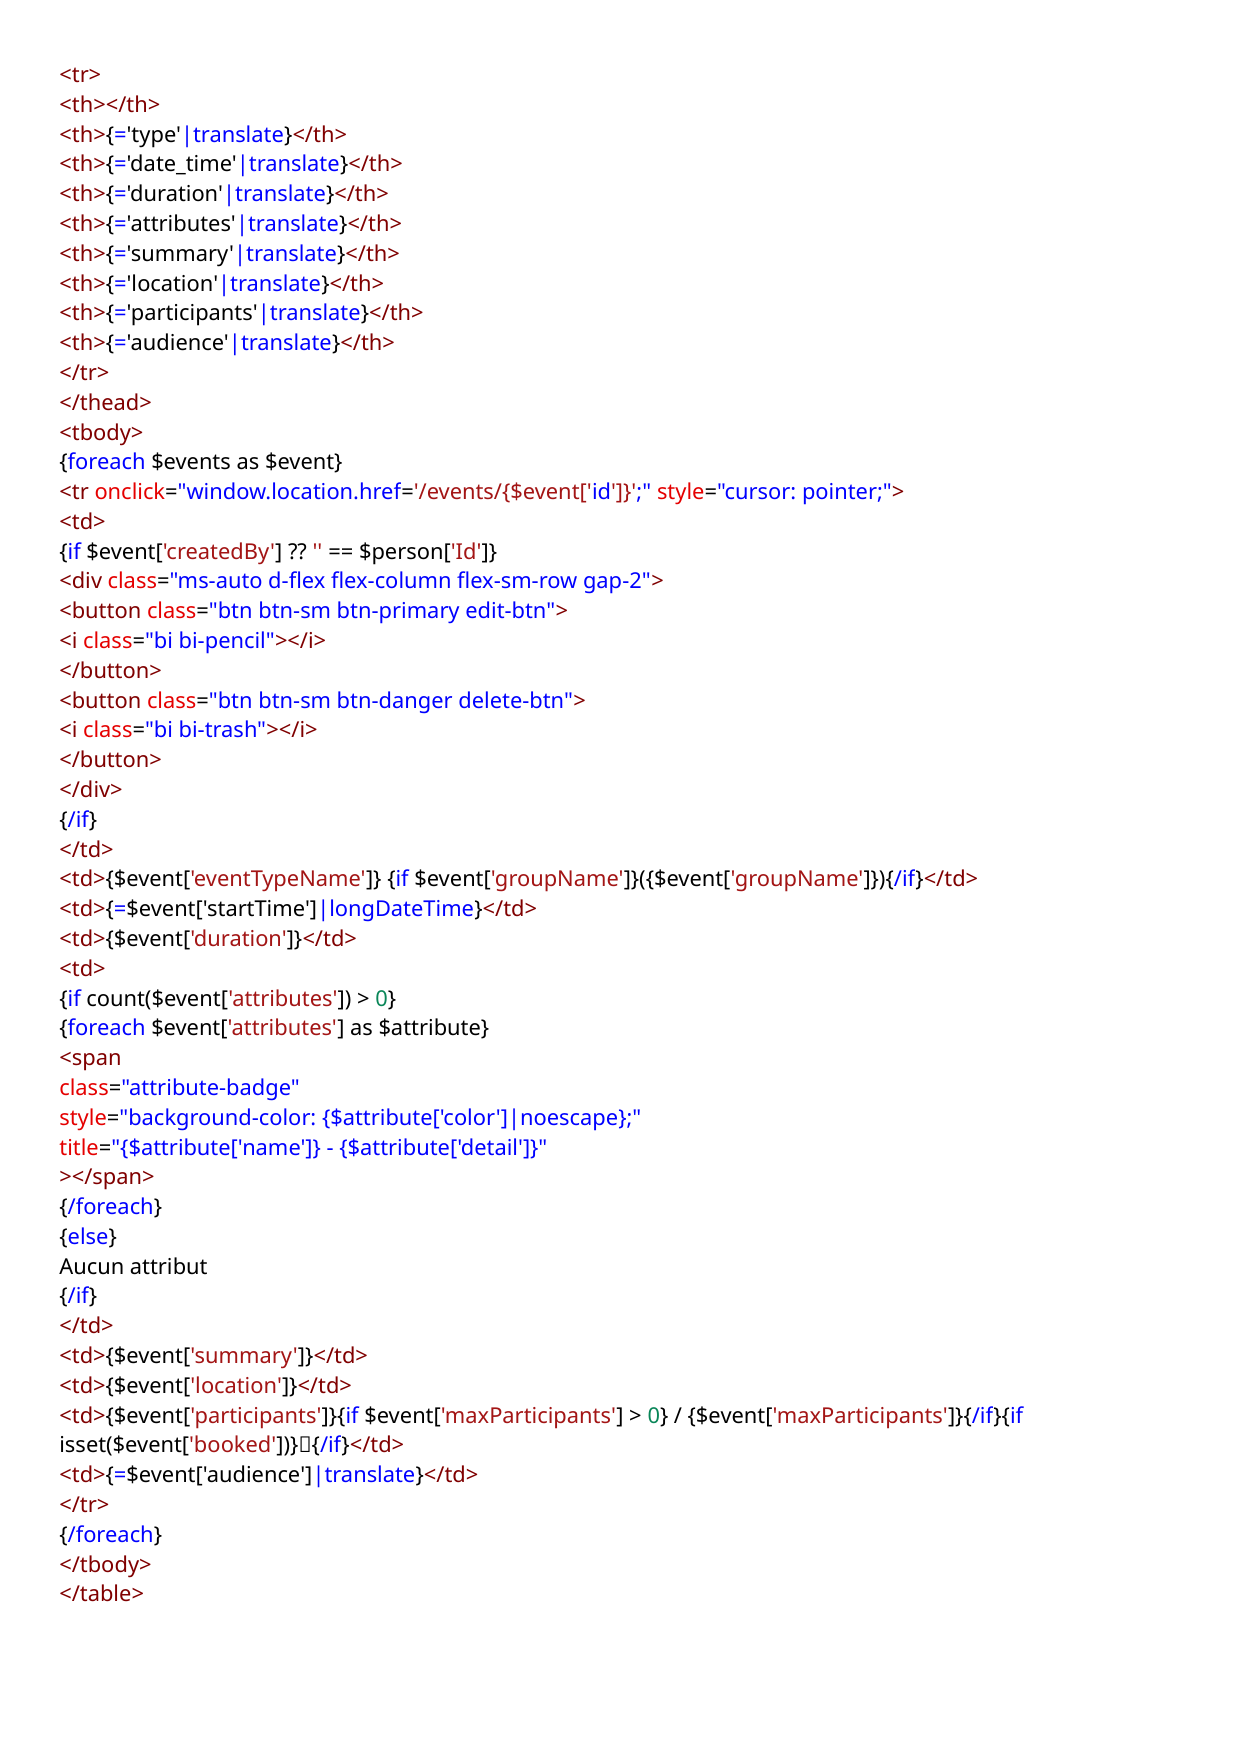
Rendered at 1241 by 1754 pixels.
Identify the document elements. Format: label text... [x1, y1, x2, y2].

text <th>{='date_time'|translate}</th> [59, 148, 1181, 178]
text <span [59, 1042, 1181, 1072]
text <td> [59, 506, 1181, 536]
text <td>{$event['participants']}{if $event['maxParticipants'] > 0} / {$event['maxParticipants']}{/if}{if isset($event['booked'])}👤{/if}</td> [59, 1400, 1181, 1459]
text style="background-color: {$attribute['color']|noescape};" [59, 1102, 1181, 1132]
text {/if} [59, 804, 1181, 834]
text <th></th> [59, 89, 1181, 119]
text </button> [59, 655, 1181, 685]
text <tr onclick="window.location.href='/events/{$event['id']}';" style="cursor: pointer;"> [59, 476, 1181, 506]
text {if $event['createdBy'] ?? '' == $person['Id']} [59, 536, 1181, 566]
text <div class="ms-auto d-flex flex-column flex-sm-row gap-2"> [59, 566, 1181, 595]
text {/foreach} [59, 1519, 1181, 1549]
text <td> [59, 953, 1181, 983]
text <td>{=$event['startTime']|longDateTime}</td> [59, 893, 1181, 923]
text <tr> [59, 59, 1181, 89]
text <th>{='participants'|translate}</th> [59, 297, 1181, 327]
text ></span> [59, 1161, 1181, 1191]
text <th>{='type'|translate}</th> [59, 119, 1181, 148]
text </thead> [59, 387, 1181, 417]
text class="attribute-badge" [59, 1072, 1181, 1102]
text <tbody> [59, 417, 1181, 446]
text <th>{='location'|translate}</th> [59, 268, 1181, 297]
text <td>{=$event['audience']|translate}</td> [59, 1459, 1181, 1489]
text <button class="btn btn-sm btn-danger delete-btn"> [59, 685, 1181, 714]
text </table> [59, 1578, 1181, 1608]
text {else} [59, 1221, 1181, 1251]
text {if count($event['attributes']) > 0} [59, 983, 1181, 1012]
text <td>{$event['duration']}</td> [59, 923, 1181, 953]
text </tr> [59, 1489, 1181, 1519]
text <th>{='audience'|translate}</th> [59, 327, 1181, 357]
text </td> [59, 834, 1181, 863]
text <td>{$event['location']}</td> [59, 1370, 1181, 1400]
text </tbody> [59, 1549, 1181, 1578]
text Aucun attribut [59, 1251, 1181, 1281]
text title="{$attribute['name']} - {$attribute['detail']}" [59, 1132, 1181, 1161]
text {/foreach} [59, 1191, 1181, 1221]
text <i class="bi bi-pencil"></i> [59, 625, 1181, 655]
text <td>{$event['eventTypeName']} {if $event['groupName']}({$event['groupName']}){/if}</td> [59, 863, 1181, 893]
text <th>{='attributes'|translate}</th> [59, 208, 1181, 238]
text <button class="btn btn-sm btn-primary edit-btn"> [59, 595, 1181, 625]
text </tr> [59, 357, 1181, 387]
text <th>{='duration'|translate}</th> [59, 178, 1181, 208]
text </td> [59, 1310, 1181, 1340]
text {foreach $events as $event} [59, 446, 1181, 476]
text {foreach $event['attributes'] as $attribute} [59, 1012, 1181, 1042]
text {/if} [59, 1281, 1181, 1310]
text <td>{$event['summary']}</td> [59, 1340, 1181, 1370]
text </div> [59, 774, 1181, 804]
text </button> [59, 744, 1181, 774]
text <th>{='summary'|translate}</th> [59, 238, 1181, 268]
text <i class="bi bi-trash"></i> [59, 714, 1181, 744]
